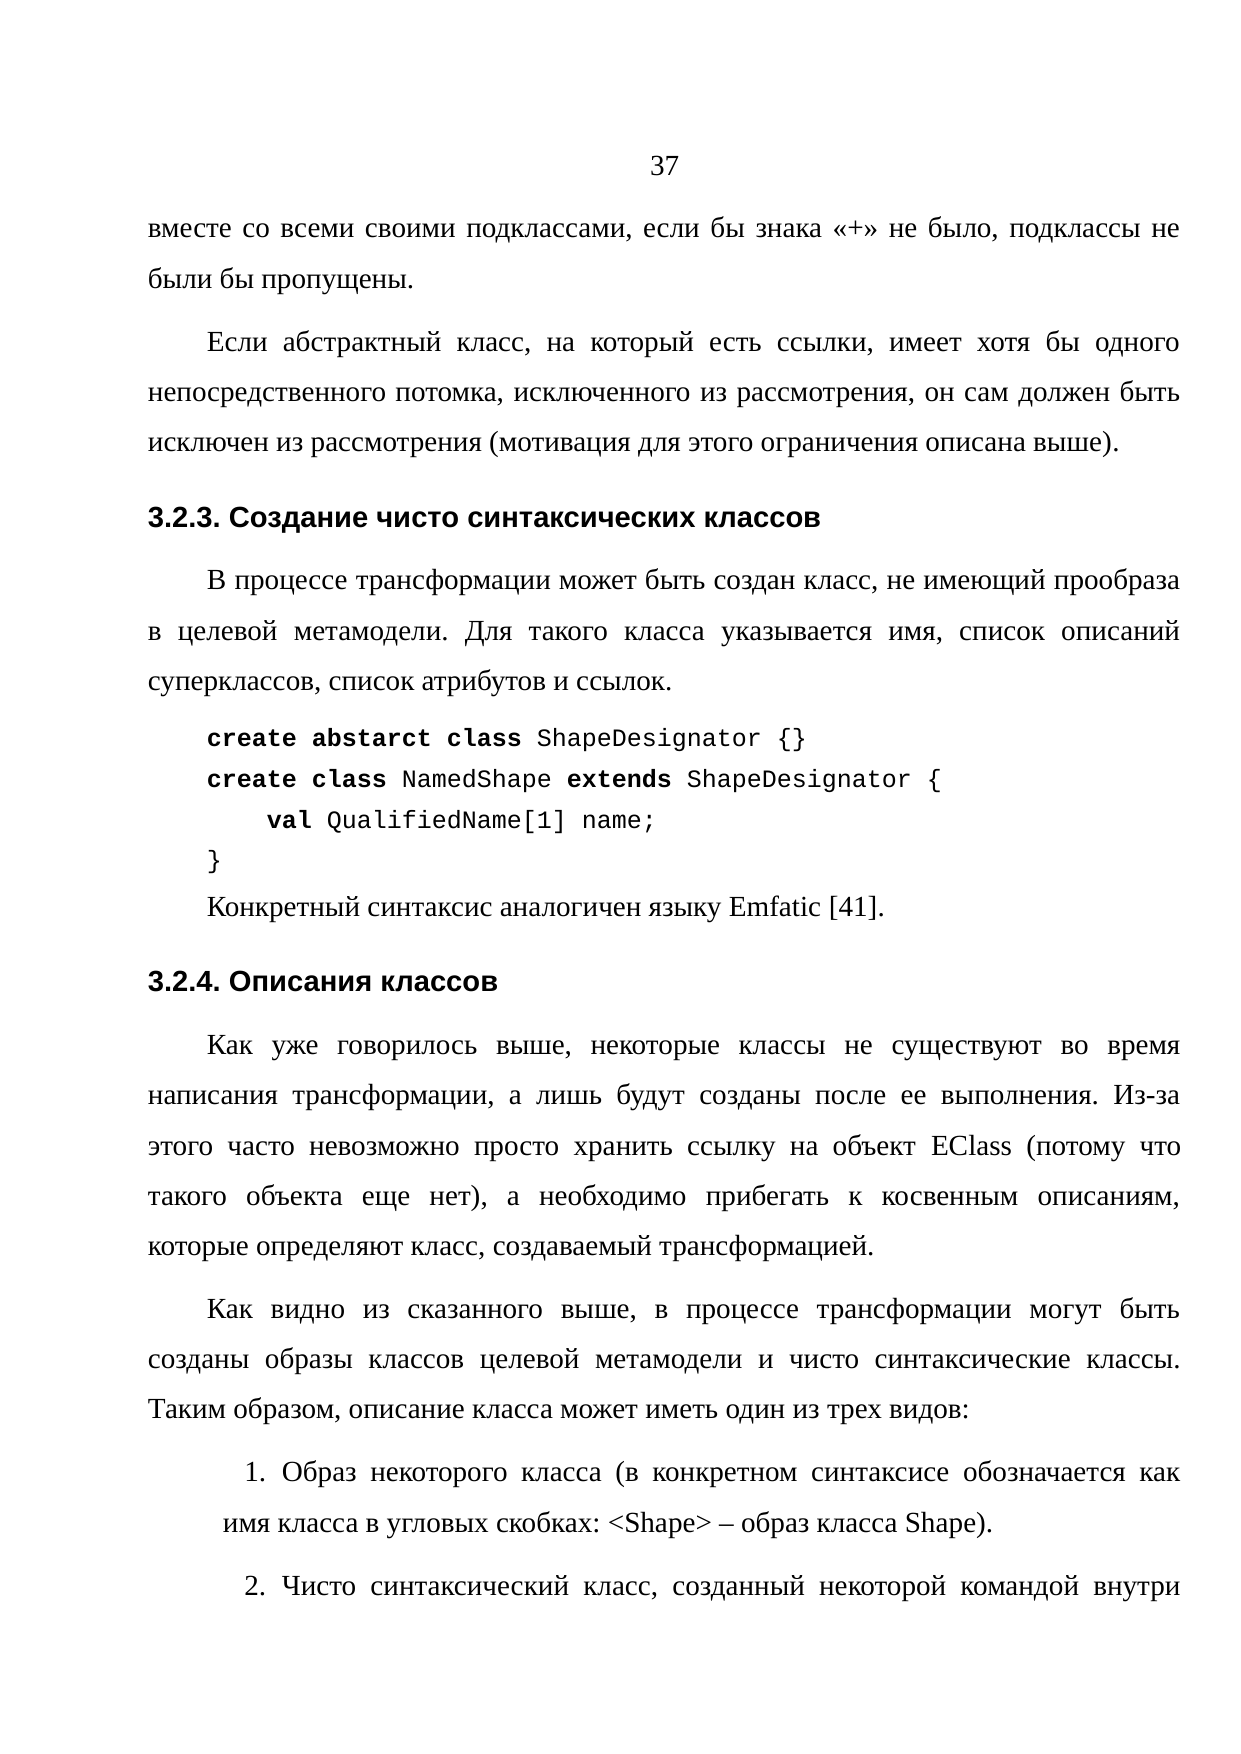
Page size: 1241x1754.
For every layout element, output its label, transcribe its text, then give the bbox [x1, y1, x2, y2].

list Образ некоторого класса (в конкретном синтаксисе обозначается как имя класса в угловых скобках: <Shape> – образ класса Shape). [185, 1454, 1181, 1538]
text Конкретный синтаксис аналогичен языку Emfatic [41]. [148, 889, 1181, 922]
text create abstarct class ShapeDesignator {} [207, 726, 1181, 754]
subtitle Описания классов [148, 964, 1181, 998]
text create class NamedShape extends ShapeDesignator { [207, 767, 1181, 795]
text val QualifiedName[1] name; [207, 807, 1181, 836]
subtitle Создание чисто синтаксических классов [148, 500, 1181, 533]
text В процессе трансформации может быть создан класс, не имеющий прообраза в целевой метамодели. Для такого класса указывается имя, список описаний суперклассов, список атрибутов и ссылок. [148, 562, 1181, 697]
text Как уже говорилось выше, некоторые классы не существуют во время написания трансформации, а лишь будут созданы после ее выполнения. Из-за этого часто невозможно просто хранить ссылку на объект EClass (потому что такого объекта еще нет), а необходимо прибегать к косвенным описаниям, которые определяют класс, создаваемый трансформацией. [148, 1027, 1181, 1262]
text } [207, 848, 1181, 876]
text Как видно из сказанного выше, в процессе трансформации могут быть созданы образы классов целевой метамодели и чисто синтаксические классы. Таким образом, описание класса может иметь один из трех видов: [148, 1291, 1181, 1425]
text вместе со всеми своими подклассами, если бы знака «+» не было, подклассы не были бы пропущены. [148, 211, 1181, 294]
text Если абстрактный класс, на который есть ссылки, имеет хотя бы одного непосредственного потомка, исключенного из рассмотрения, он сам должен быть исключен из рассмотрения (мотивация для этого ограничения описана выше). [148, 324, 1181, 458]
list Чисто синтаксический класс, созданный некоторой командой внутри [185, 1568, 1181, 1601]
